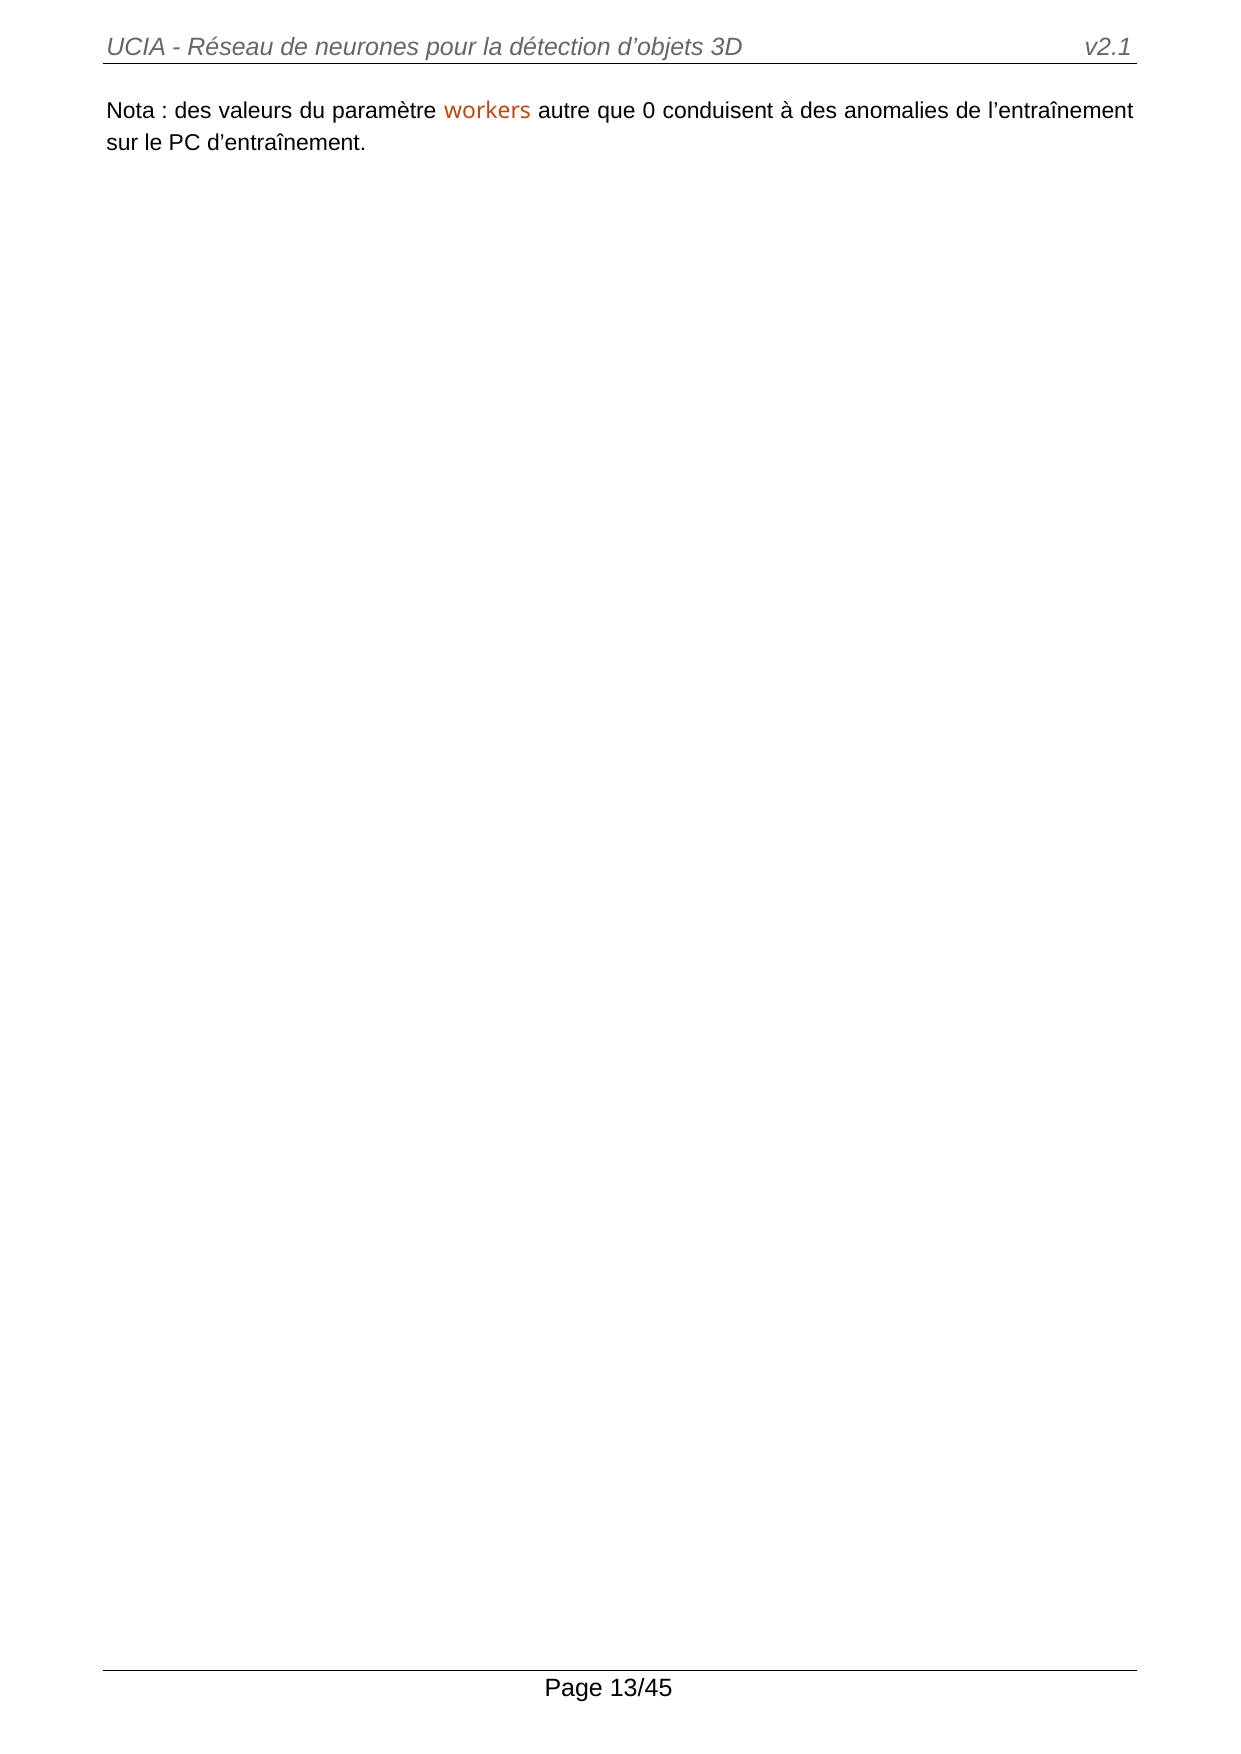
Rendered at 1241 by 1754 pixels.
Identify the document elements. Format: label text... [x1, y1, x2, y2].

text Nota : des valeurs du paramètre workers autre que 0 conduisent à des anomalies de l’entraînement sur le PC d’entraînement. [106, 94, 1134, 155]
